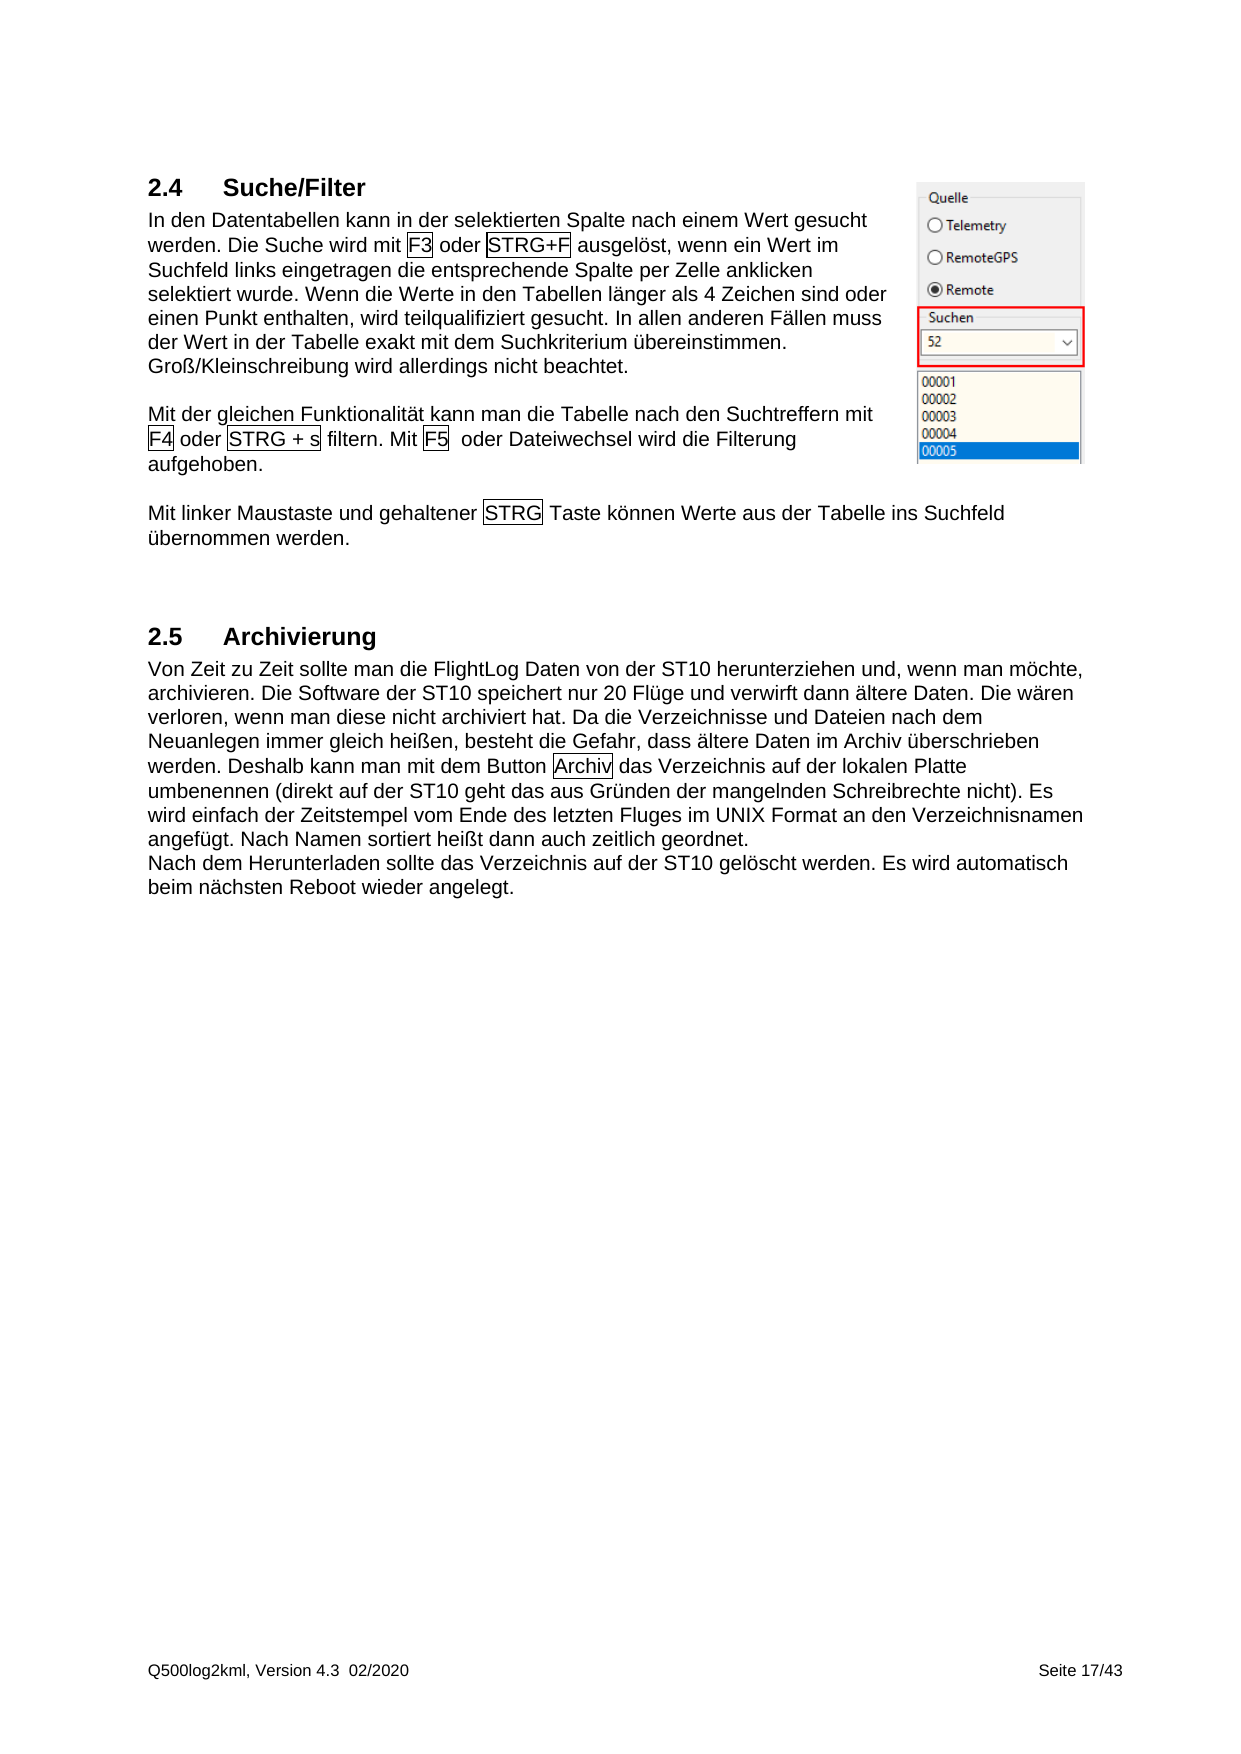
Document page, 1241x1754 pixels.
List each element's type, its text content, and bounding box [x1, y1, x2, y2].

subtitle Suche/Filter [148, 173, 1093, 201]
picture [916, 182, 1085, 464]
text In den Datentabellen kann in der selektierten Spalte nach einem Wert gesucht werden. Die Suche wird mit F3 oder STRG+F ausgelöst, wenn ein Wert im Suchfeld links eingetragen die entsprechende Spalte per Zelle anklicken selektiert wurde. Wenn die Werte in den Tabellen länger als 4 Zeichen sind oder einen Punkt enthalten, wird teilqualifiziert gesucht. In allen anderen Fällen muss der Wert in der Tabelle exakt mit dem Suchkriterium übereinstimmen. Groß/Kleinschreibung wird allerdings nicht beachtet. [148, 208, 916, 377]
text Von Zeit zu Zeit sollte man die FlightLog Daten von der ST10 herunterziehen und, wenn man möchte, archivieren. Die Software der ST10 speichert nur 20 Flüge und verwirft dann ältere Daten. Die wären verloren, wenn man diese nicht archiviert hat. Da die Verzeichnisse und Dateien nach dem Neuanlegen immer gleich heißen, besteht die Gefahr, dass ältere Daten im Archiv überschrieben werden. Deshalb kann man mit dem Button Archiv das Verzeichnis auf der lokalen Platte umbenennen (direkt auf der ST10 geht das aus Gründen der mangelnden Schreibrechte nicht). Es wird einfach der Zeitstempel vom Ende des letzten Fluges im UNIX Format an den Verzeichnisnamen angefügt. Nach Namen sortiert heißt dann auch zeitlich geordnet. Nach dem Herunterladen sollte das Verzeichnis auf der ST10 gelöscht werden. Es wird automatisch beim nächsten Reboot wieder angelegt. [148, 657, 1093, 899]
subtitle Archivierung [148, 622, 1093, 651]
text Mit der gleichen Funktionalität kann man die Tabelle nach den Suchtreffern mit F4 oder STRG + s filtern. Mit F5 oder Dateiwechsel wird die Filterung aufgehoben. [148, 401, 1093, 475]
text Mit linker Maustaste und gehaltener STRG Taste können Werte aus der Tabelle ins Suchfeld übernommen werden. [148, 499, 1093, 549]
